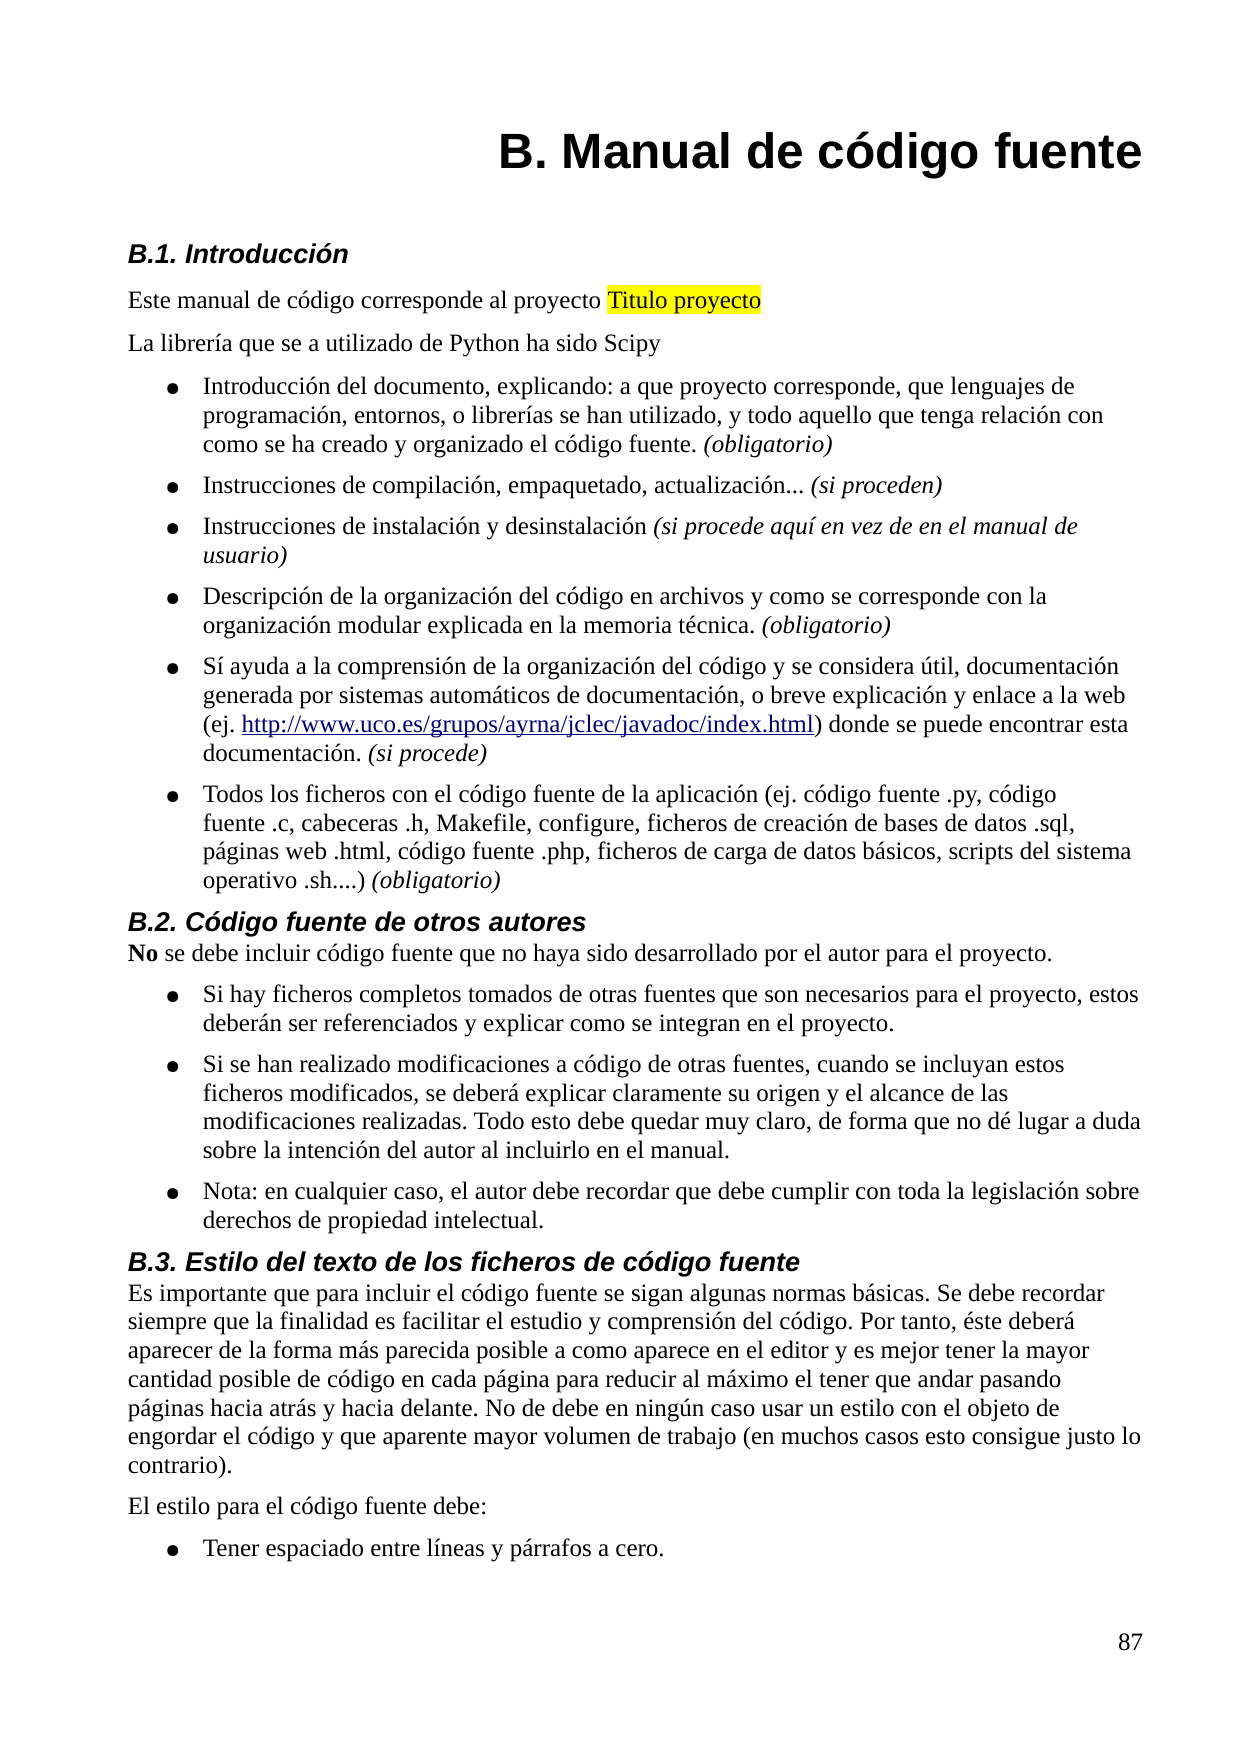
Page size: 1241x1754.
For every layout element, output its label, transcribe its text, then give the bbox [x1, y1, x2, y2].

subtitle Introducción [128, 238, 1143, 269]
subtitle Código fuente de otros autores [128, 906, 1143, 938]
subtitle Manual de código fuente [128, 122, 1143, 179]
text No se debe incluir código fuente que no haya sido desarrollado por el autor para el proyecto. [128, 938, 1143, 966]
text La librería que se a utilizado de Python ha sido Scipy [128, 328, 1143, 357]
list Instrucciones de compilación, empaquetado, actualización... (si proceden) [165, 470, 1143, 499]
list Sí ayuda a la comprensión de la organización del código y se considera útil, documentación generada por sistemas automáticos de documentación, o breve explicación y enlace a la web (ej. http://www.uco.es/grupos/ayrna/jclec/javadoc/index.html) donde se puede encontrar esta documentación. (si procede) [165, 651, 1143, 766]
list Si se han realizado modificaciones a código de otras fuentes, cuando se incluyan estos ficheros modificados, se deberá explicar claramente su origen y el alcance de las modificaciones realizadas. Todo esto debe quedar muy claro, de forma que no dé lugar a duda sobre la intención del autor al incluirlo en el manual. [165, 1049, 1143, 1164]
list Si hay ficheros completos tomados de otras fuentes que son necesarios para el proyecto, estos deberán ser referenciados y explicar como se integran en el proyecto. [165, 979, 1143, 1036]
list Todos los ficheros con el código fuente de la aplicación (ej. código fuente .py, código fuente .c, cabeceras .h, Makefile, configure, ficheros de creación de bases de datos .sql, páginas web .html, código fuente .php, ficheros de carga de datos básicos, scripts del sistema operativo .sh....) (obligatorio) [165, 779, 1143, 894]
subtitle Estilo del texto de los ficheros de código fuente [128, 1246, 1143, 1278]
text Es importante que para incluir el código fuente se sigan algunas normas básicas. Se debe recordar siempre que la finalidad es facilitar el estudio y comprensión del código. Por tanto, éste deberá aparecer de la forma más parecida posible a como aparece en el editor y es mejor tener la mayor cantidad posible de código en cada página para reducir al máximo el tener que andar pasando páginas hacia atrás y hacia delante. No de debe en ningún caso usar un estilo con el objeto de engordar el código y que aparente mayor volumen de trabajo (en muchos casos esto consigue justo lo contrario). [128, 1278, 1143, 1479]
list Descripción de la organización del código en archivos y como se corresponde con la organización modular explicada en la memoria técnica. (obligatorio) [165, 581, 1143, 639]
list Introducción del documento, explicando: a que proyecto corresponde, que lenguajes de programación, entornos, o librerías se han utilizado, y todo aquello que tenga relación con como se ha creado y organizado el código fuente. (obligatorio) [165, 371, 1143, 458]
list Instrucciones de instalación y desinstalación (si procede aquí en vez de en el manual de usuario) [165, 511, 1143, 569]
text El estilo para el código fuente debe: [128, 1491, 1143, 1520]
list Tener espaciado entre líneas y párrafos a cero. [165, 1533, 1143, 1561]
text Este manual de código corresponde al proyecto Titulo proyecto [128, 285, 1143, 314]
list Nota: en cualquier caso, el autor debe recordar que debe cumplir con toda la legislación sobre derechos de propiedad intelectual. [165, 1176, 1143, 1234]
